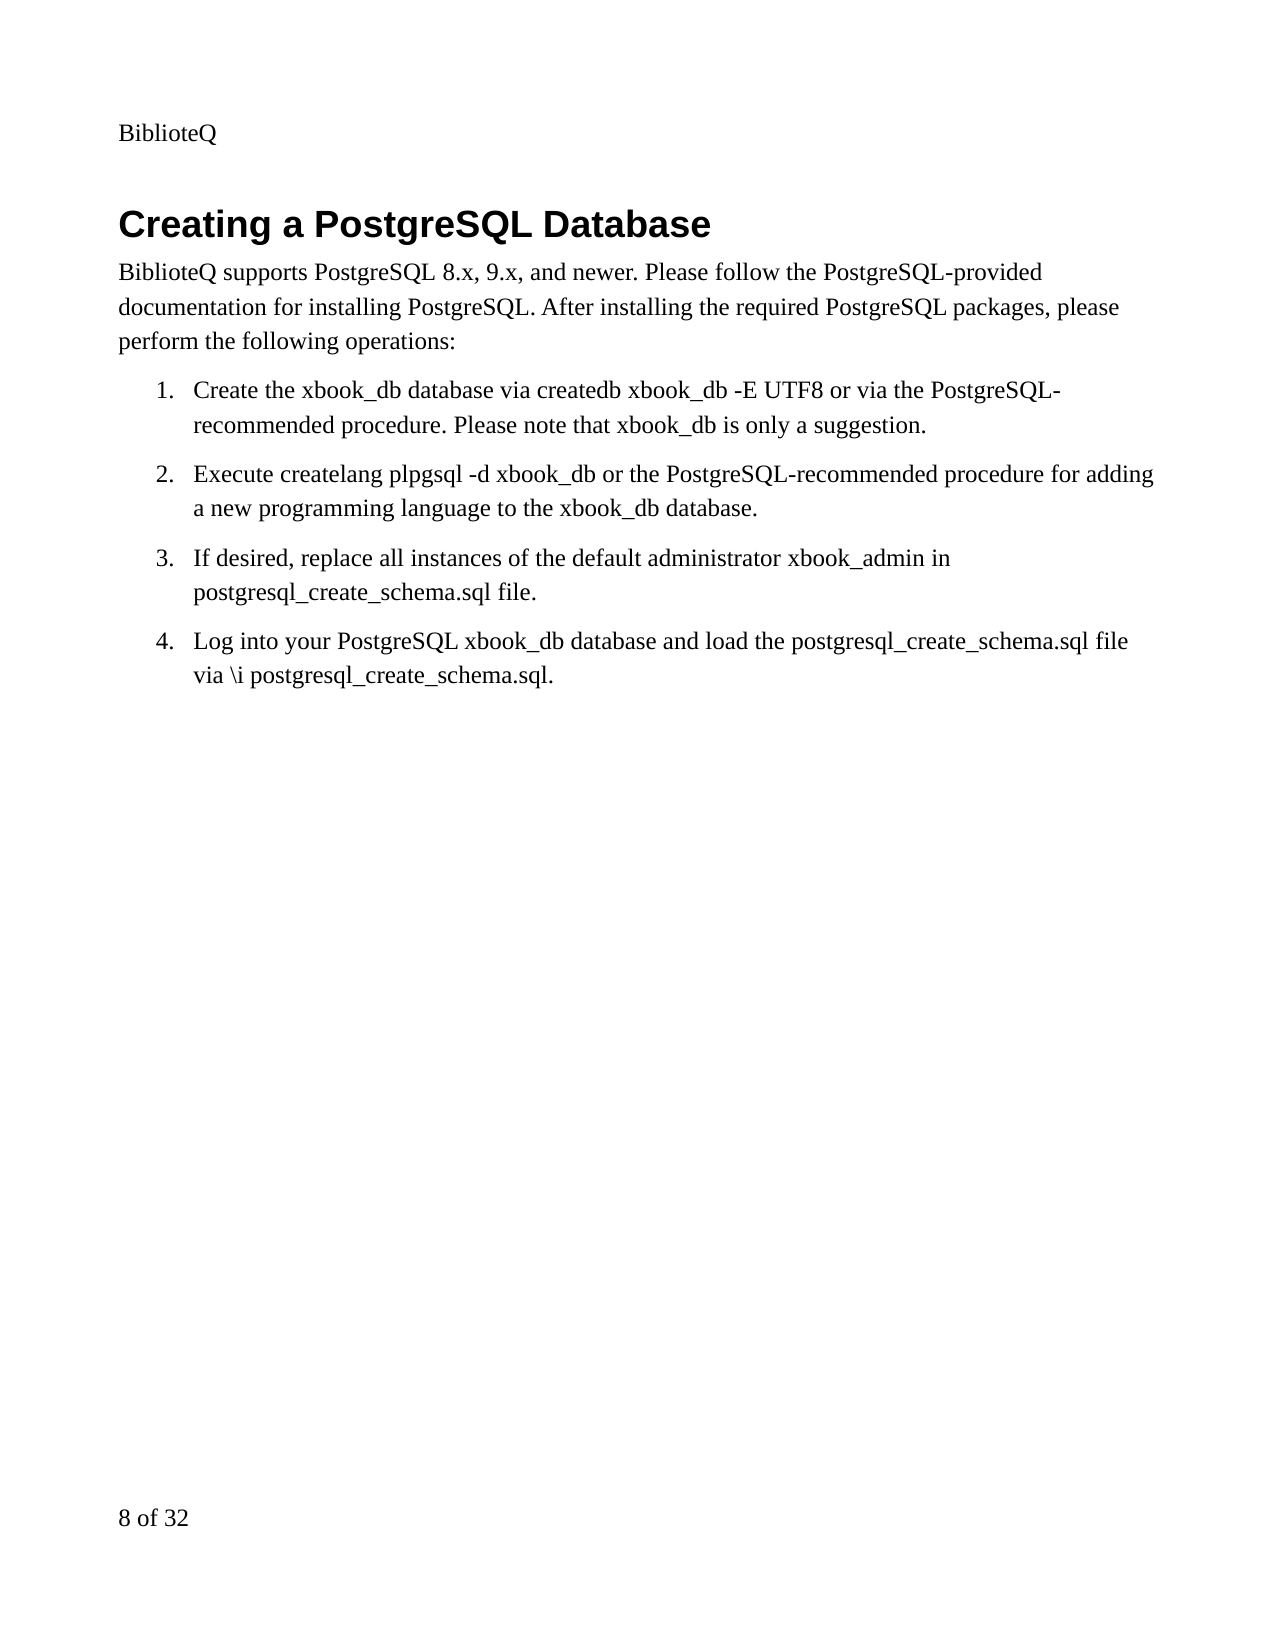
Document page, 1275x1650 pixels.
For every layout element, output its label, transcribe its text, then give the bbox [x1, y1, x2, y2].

list If desired, replace all instances of the default administrator xbook_admin in postgresql_create_schema.sql file. [156, 543, 1157, 606]
list Log into your PostgreSQL xbook_db database and load the postgresql_create_schema.sql file via \i postgresql_create_schema.sql. [156, 626, 1157, 689]
list Create the xbook_db database via createdb xbook_db -E UTF8 or via the PostgreSQL-recommended procedure. Please note that xbook_db is only a suggestion. [156, 376, 1157, 439]
text BiblioteQ supports PostgreSQL 8.x, 9.x, and newer. Please follow the PostgreSQL-provided documentation for installing PostgreSQL. After installing the required PostgreSQL packages, please perform the following operations: [118, 257, 1157, 355]
list Execute createlang plpgsql -d xbook_db or the PostgreSQL-recommended procedure for adding a new programming language to the xbook_db database. [156, 459, 1157, 522]
subtitle Creating a PostgreSQL Database [118, 201, 1157, 245]
